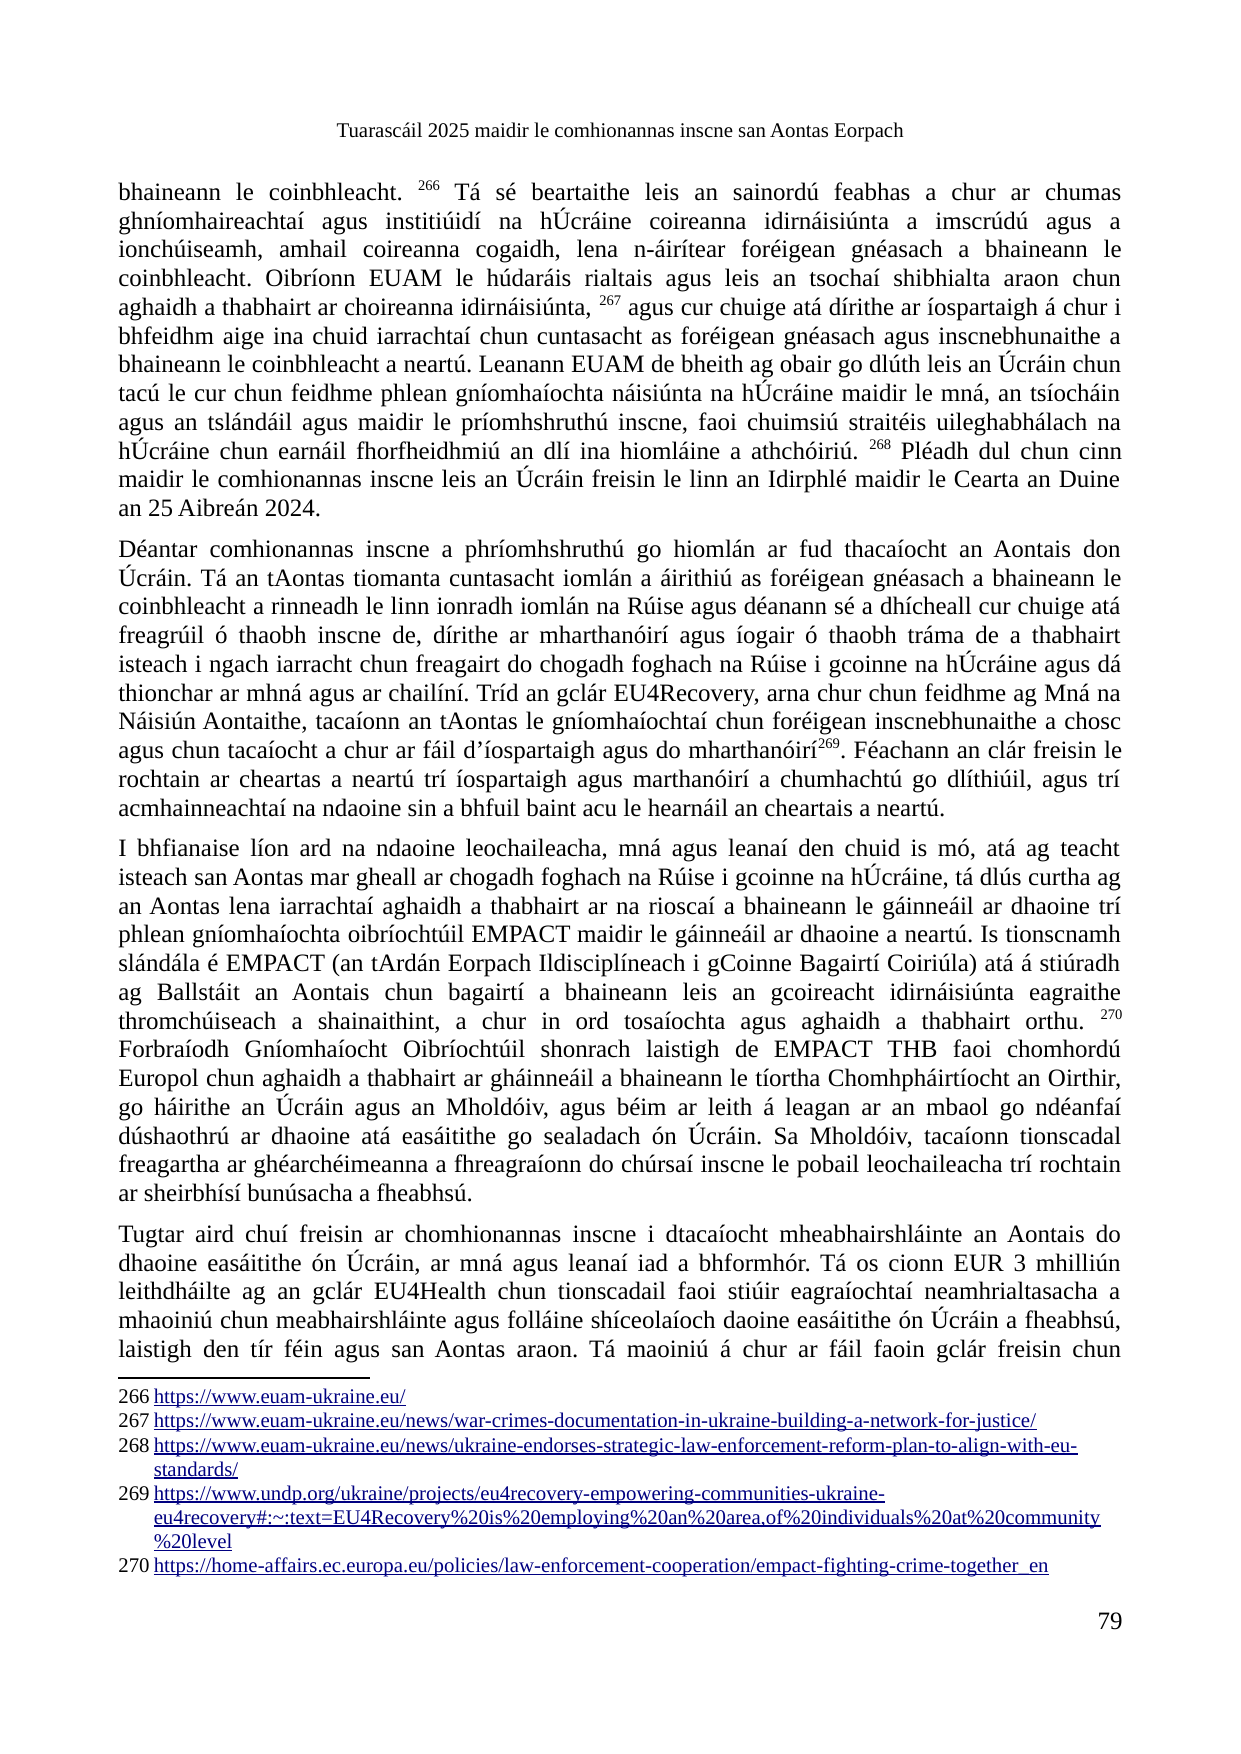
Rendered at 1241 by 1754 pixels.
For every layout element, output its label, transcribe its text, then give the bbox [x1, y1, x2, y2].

text Déantar comhionannas inscne a phríomhshruthú go hiomlán ar fud thacaíocht an Aontais don Úcráin. Tá an tAontas tiomanta cuntasacht iomlán a áirithiú as foréigean gnéasach a bhaineann le coinbhleacht a rinneadh le linn ionradh iomlán na Rúise agus déanann sé a dhícheall cur chuige atá freagrúil ó thaobh inscne de, dírithe ar mharthanóirí agus íogair ó thaobh tráma de a thabhairt isteach i ngach iarracht chun freagairt do chogadh foghach na Rúise i gcoinne na hÚcráine agus dá thionchar ar mhná agus ar chailíní. Tríd an gclár EU4Recovery, arna chur chun feidhme ag Mná na Náisiún Aontaithe, tacaíonn an tAontas le gníomhaíochtaí chun foréigean inscnebhunaithe a chosc agus chun tacaíocht a chur ar fáil d’íospartaigh agus do mharthanóirí. Féachann an clár freisin le rochtain ar cheartas a neartú trí íospartaigh agus marthanóirí a chumhachtú go dlíthiúil, agus trí acmhainneachtaí na ndaoine sin a bhfuil baint acu le hearnáil an cheartais a neartú. [118, 534, 1122, 821]
text I bhfianaise líon ard na ndaoine leochaileacha, mná agus leanaí den chuid is mó, atá ag teacht isteach san Aontas mar gheall ar chogadh foghach na Rúise i gcoinne na hÚcráine, tá dlús curtha ag an Aontas lena iarrachtaí aghaidh a thabhairt ar na rioscaí a bhaineann le gáinneáil ar dhaoine trí phlean gníomhaíochta oibríochtúil EMPACT maidir le gáinneáil ar dhaoine a neartú. Is tionscnamh slándála é EMPACT (an tArdán Eorpach Ildisciplíneach i gCoinne Bagairtí Coiriúla) atá á stiúradh ag Ballstáit an Aontais chun bagairtí a bhaineann leis an gcoireacht idirnáisiúnta eagraithe thromchúiseach a shainaithint, a chur in ord tosaíochta agus aghaidh a thabhairt orthu. Forbraíodh Gníomhaíocht Oibríochtúil shonrach laistigh de EMPACT THB faoi chomhordú Europol chun aghaidh a thabhairt ar gháinneáil a bhaineann le tíortha Chomhpháirtíocht an Oirthir, go háirithe an Úcráin agus an Mholdóiv, agus béim ar leith á leagan ar an mbaol go ndéanfaí dúshaothrú ar dhaoine atá easáitithe go sealadach ón Úcráin. Sa Mholdóiv, tacaíonn tionscadal freagartha ar ghéarchéimeanna a fhreagraíonn do chúrsaí inscne le pobail leochaileacha trí rochtain ar sheirbhísí bunúsacha a fheabhsú. [118, 833, 1122, 1207]
text https://home-affairs.ec.europa.eu/policies/law-enforcement-cooperation/empact-fighting-crime-together_en [118, 1553, 1122, 1577]
text https://www.undp.org/ukraine/projects/eu4recovery-empowering-communities-ukraine-eu4recovery#:~:text=EU4Recovery%20is%20employing%20an%20area,of%20individuals%20at%20community%20level [118, 1481, 1122, 1553]
text https://www.euam-ukraine.eu/ [118, 1384, 1122, 1408]
text Tugtar aird chuí freisin ar chomhionannas inscne i dtacaíocht mheabhairshláinte an Aontais do dhaoine easáitithe ón Úcráin, ar mná agus leanaí iad a bhformhór. Tá os cionn EUR 3 mhilliún leithdháilte ag an gclár EU4Health chun tionscadail faoi stiúir eagraíochtaí neamhrialtasacha a mhaoiniú chun meabhairshláinte agus folláine shíceolaíoch daoine easáitithe ón Úcráin a fheabhsú, laistigh den tír féin agus san Aontas araon. Tá maoiniú á chur ar fáil faoin gclár freisin chun [118, 1219, 1122, 1363]
text https://www.euam-ukraine.eu/news/ukraine-endorses-strategic-law-enforcement-reform-plan-to-align-with-eu-standards/ [118, 1432, 1122, 1481]
text bhaineann le coinbhleacht. Tá sé beartaithe leis an sainordú feabhas a chur ar chumas ghníomhaireachtaí agus institiúidí na hÚcráine coireanna idirnáisiúnta a imscrúdú agus a ionchúiseamh, amhail coireanna cogaidh, lena n-áirítear foréigean gnéasach a bhaineann le coinbhleacht. Oibríonn EUAM le húdaráis rialtais agus leis an tsochaí shibhialta araon chun aghaidh a thabhairt ar choireanna idirnáisiúnta, agus cur chuige atá dírithe ar íospartaigh á chur i bhfeidhm aige ina chuid iarrachtaí chun cuntasacht as foréigean gnéasach agus inscnebhunaithe a bhaineann le coinbhleacht a neartú. Leanann EUAM de bheith ag obair go dlúth leis an Úcráin chun tacú le cur chun feidhme phlean gníomhaíochta náisiúnta na hÚcráine maidir le mná, an tsíocháin agus an tslándáil agus maidir le príomhshruthú inscne, faoi chuimsiú straitéis uileghabhálach na hÚcráine chun earnáil fhorfheidhmiú an dlí ina hiomláine a athchóiriú. Pléadh dul chun cinn maidir le comhionannas inscne leis an Úcráin freisin le linn an Idirphlé maidir le Cearta an Duine an 25 Aibreán 2024. [118, 177, 1122, 522]
text https://www.euam-ukraine.eu/news/war-crimes-documentation-in-ukraine-building-a-network-for-justice/ [118, 1408, 1122, 1432]
